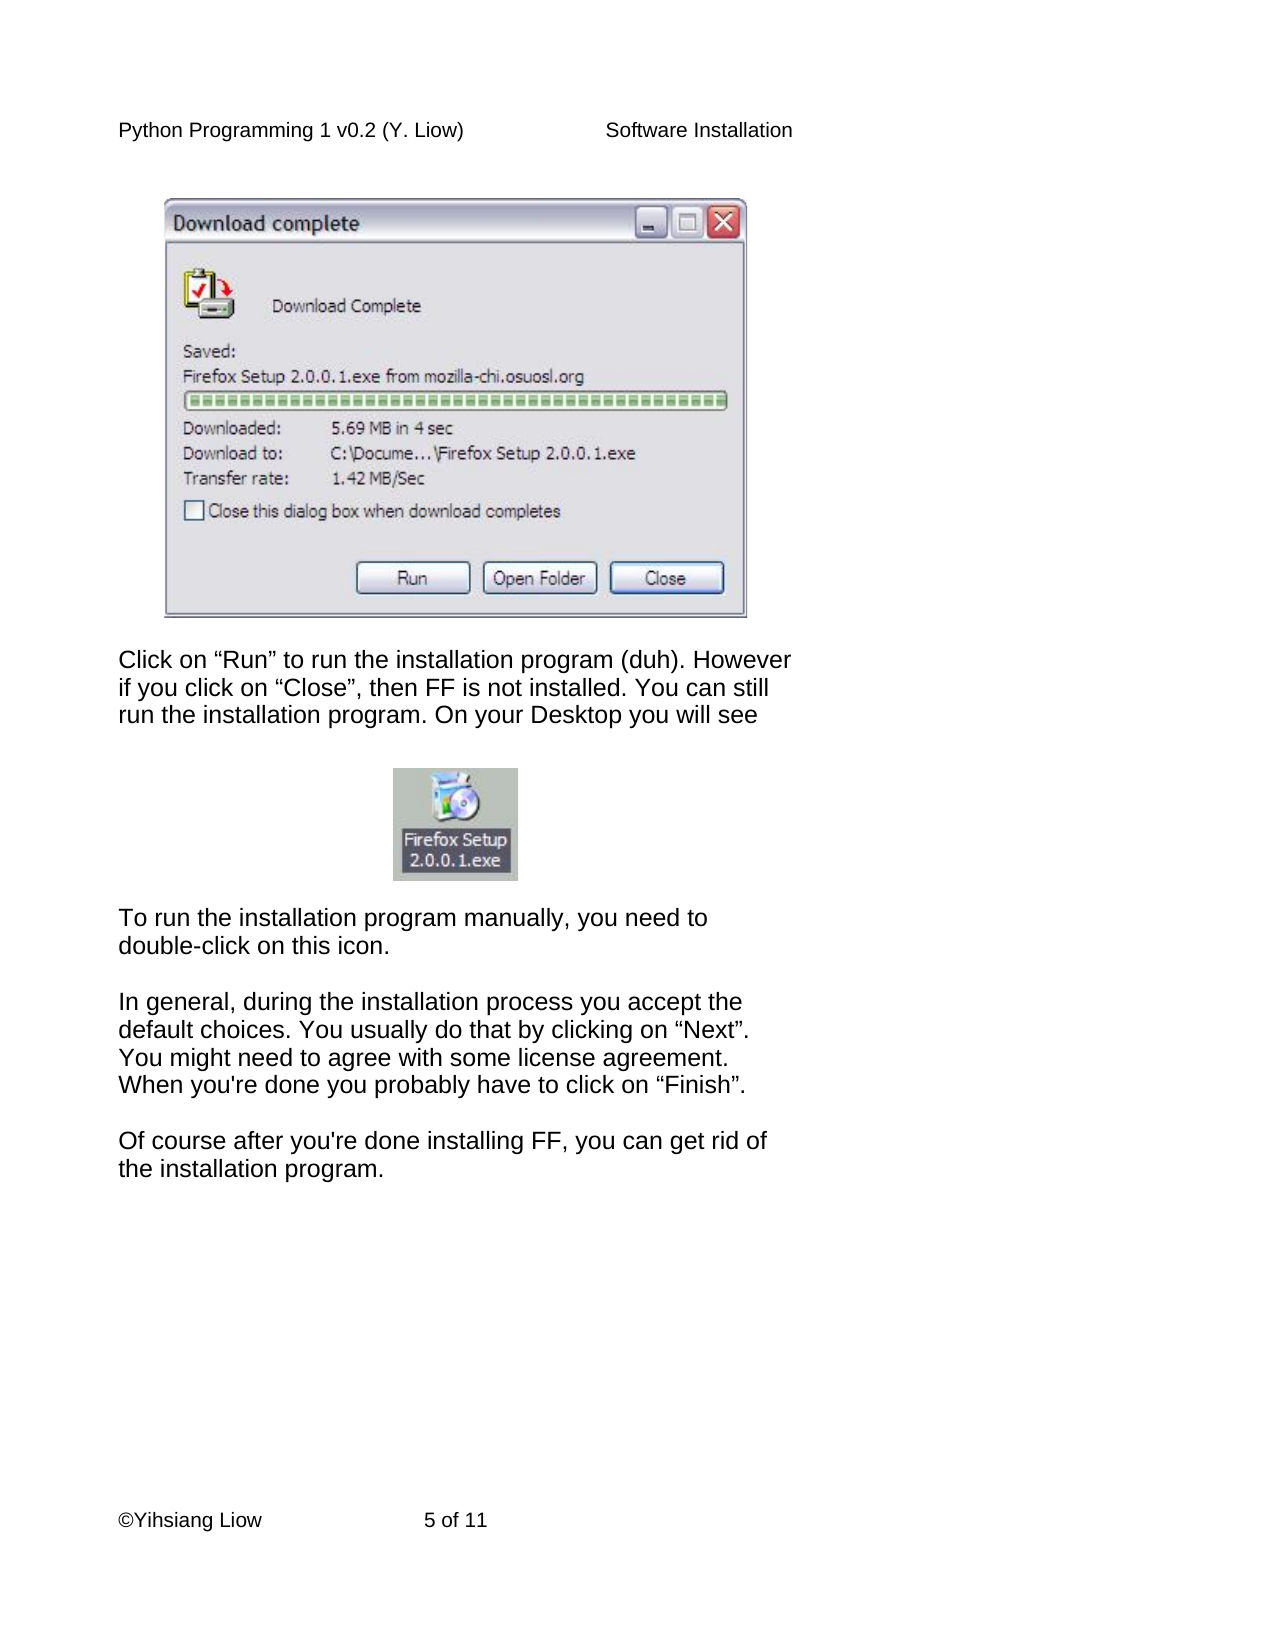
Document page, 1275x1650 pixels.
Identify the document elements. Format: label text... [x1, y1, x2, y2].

text Click on “Run” to run the installation program (duh). However if you click on “Close”, then FF is not installed. You can still run the installation program. On your Desktop you will see [118, 645, 793, 729]
picture [393, 768, 519, 881]
text Of course after you're done installing FF, you can get rid of the installation program. [118, 1127, 793, 1183]
text In general, during the installation process you accept the default choices. You usually do that by clicking on “Next”. You might need to agree with some license agreement. When you're done you probably have to click on “Finish”. [118, 987, 793, 1099]
text To run the installation program manually, you need to double-click on this icon. [118, 904, 793, 959]
picture [164, 198, 748, 618]
